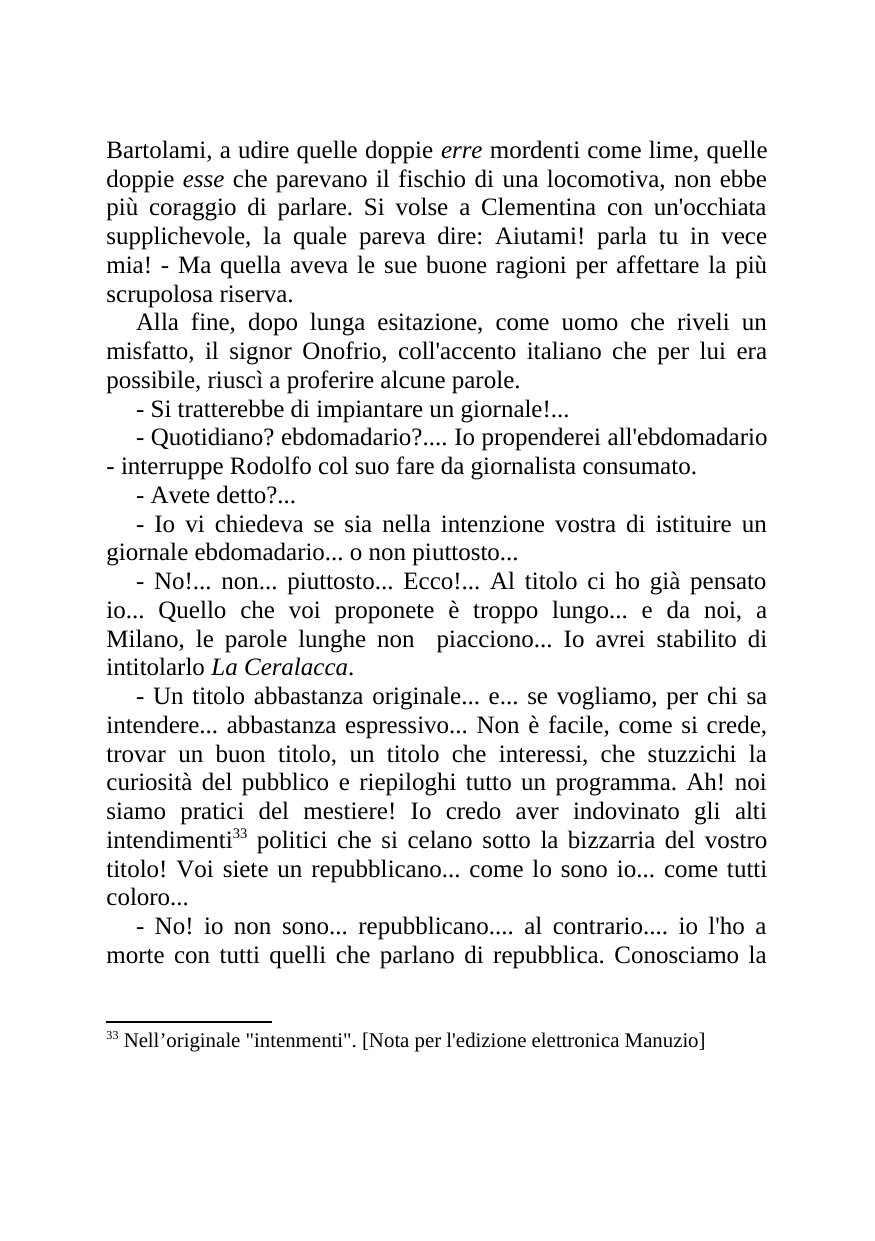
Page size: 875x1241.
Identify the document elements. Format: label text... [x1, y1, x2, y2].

text - Io vi chiedeva se sia nella intenzione vostra di istituire un giornale ebdomadario... o non piuttosto... [106, 509, 768, 566]
text - Quotidiano? ebdomadario?.... Io propenderei all'ebdomadario - interruppe Rodolfo col suo fare da giornalista consumato. [106, 422, 768, 480]
text - Avete detto?... [106, 480, 768, 509]
text - No!... non... piuttosto... Ecco!... Al titolo ci ho già pensato io... Quello che voi proponete è troppo lungo... e da noi, a Milano, le parole lunghe non piacciono... Io avrei stabilito di intitolarlo La Ceralacca. [106, 566, 768, 681]
text Bartolami, a udire quelle doppie erre mordenti come lime, quelle doppie esse che parevano il fischio di una locomotiva, non ebbe più coraggio di parlare. Si volse a Clementina con un'occhiata supplichevole, la quale pareva dire: Aiutami! parla tu in vece mia! - Ma quella aveva le sue buone ragioni per affettare la più scrupolosa riserva. [106, 135, 768, 307]
text - Si tratterebbe di impiantare un giornale!... [106, 394, 768, 422]
text Alla fine, dopo lunga esitazione, come uomo che riveli un misfatto, il signor Onofrio, coll'accento italiano che per lui era possibile, riuscì a proferire alcune parole. [106, 307, 768, 394]
text - Un titolo abbastanza originale... e... se vogliamo, per chi sa intendere... abbastanza espressivo... Non è facile, come si crede, trovar un buon titolo, un titolo che interessi, che stuzzichi la curiosità del pubblico e riepiloghi tutto un programma. Ah! noi siamo pratici del mestiere! Io credo aver indovinato gli alti intendimenti politici che si celano sotto la bizzarria del vostro titolo! Voi siete un repubblicano... come lo sono io... come tutti coloro... [106, 681, 768, 911]
text - No! io non sono... repubblicano.... al contrario.... io l'ho a morte con tutti quelli che parlano di repubblica. Conosciamo la [106, 911, 768, 969]
text Nell’originale "intenmenti". [Nota per l'edizione elettronica Manuzio] [106, 1028, 768, 1052]
